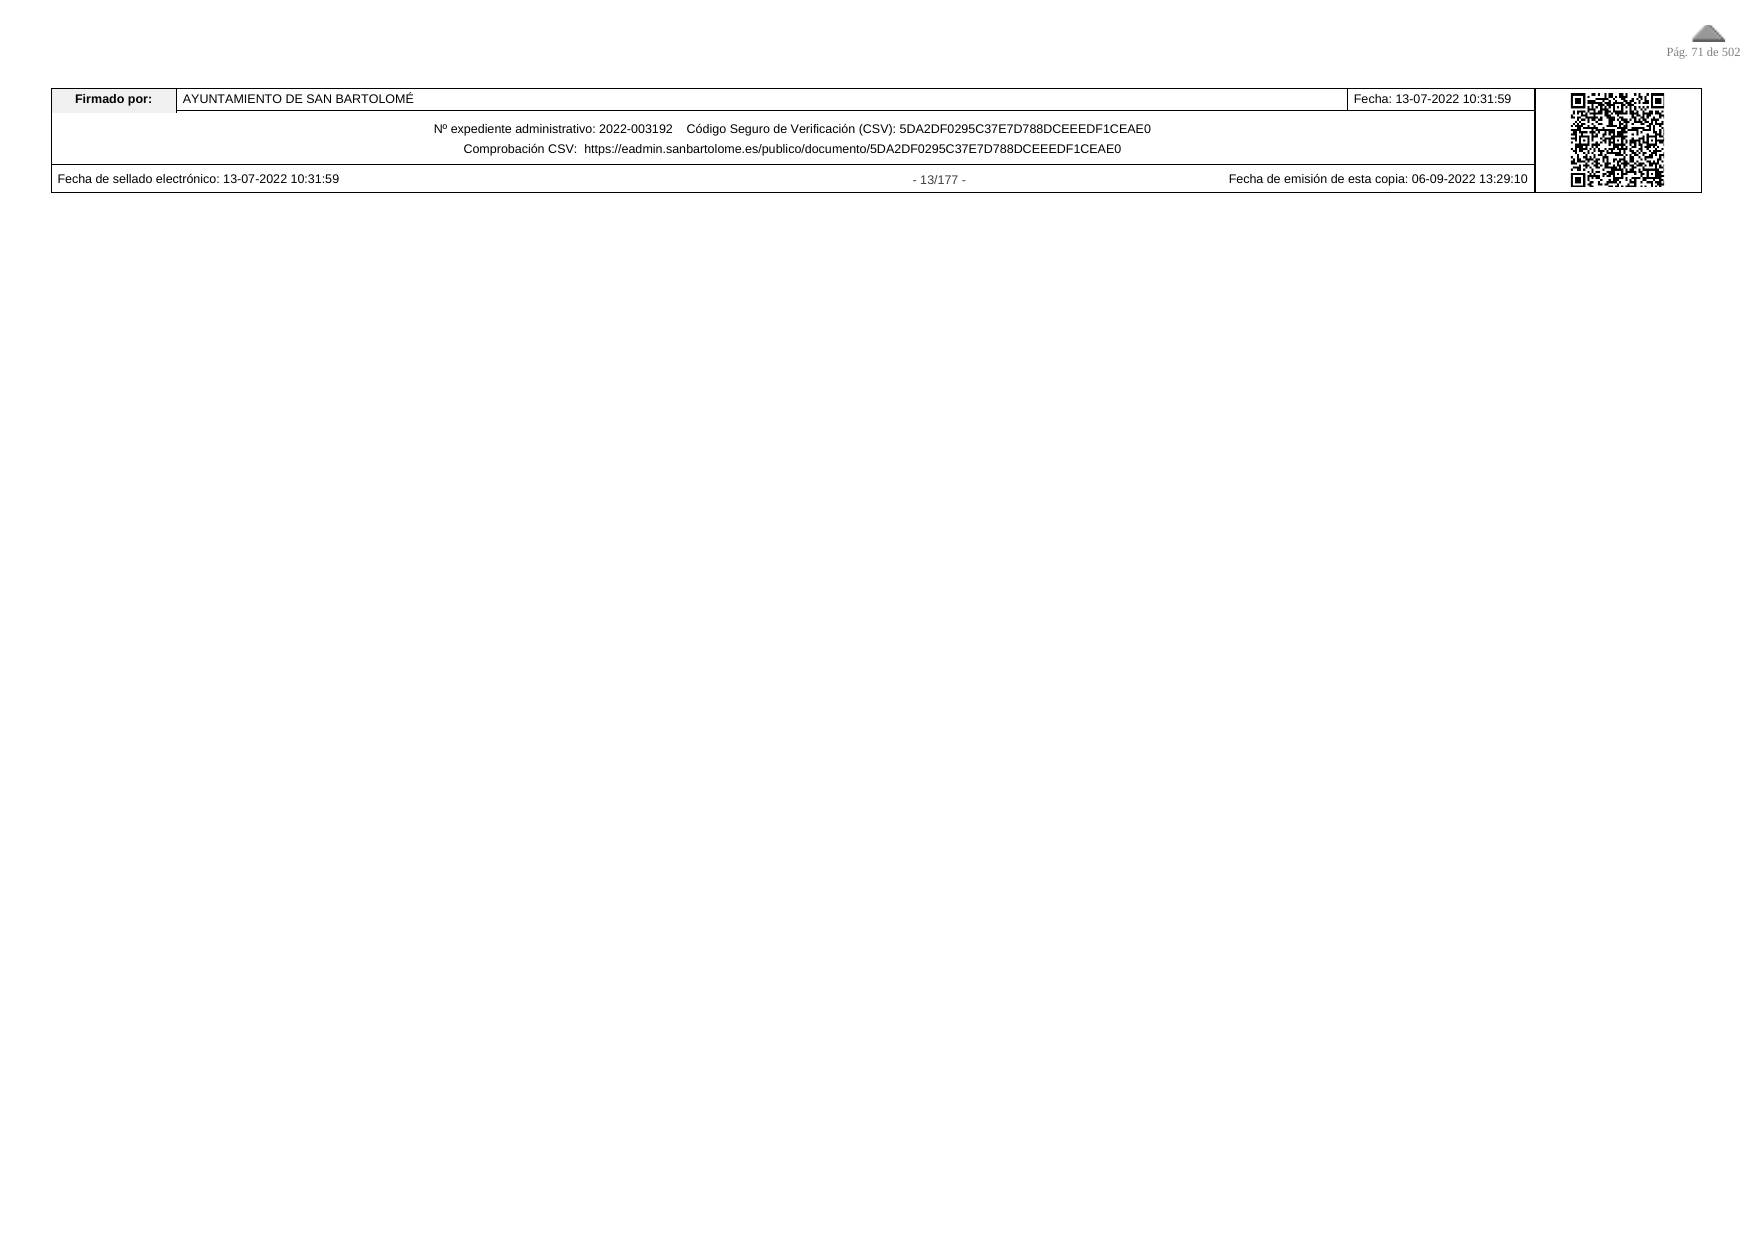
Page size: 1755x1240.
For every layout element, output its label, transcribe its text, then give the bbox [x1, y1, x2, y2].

table_header AYUNTAMIENTO DE SAN BARTOLOMÉ [177, 89, 1347, 110]
table_header [1536, 89, 1701, 192]
table_header Firmado por: [52, 89, 176, 110]
picture [1570, 93, 1665, 187]
table_header Fecha: 13-07-2022 10:31:59 [1348, 89, 1534, 110]
picture [1691, 25, 1726, 42]
table_cell Nº expediente administrativo: 2022-003192 Código Seguro de Verificación (CSV): 5DA2DF0295C37E7D788DCEEEDF1CEAE0 Comprobación CSV: https://eadmin.sanbartolome.es/publico/documento/5DA2DF0295C37E7D788DCEEEDF1CEAE0 [52, 111, 1534, 164]
table_cell Fecha de sellado electrónico: 13-07-2022 10:31:59 - 13/177 - Fecha de emisión de esta copia: 06-09-2022 13:29:10 [52, 165, 1534, 192]
